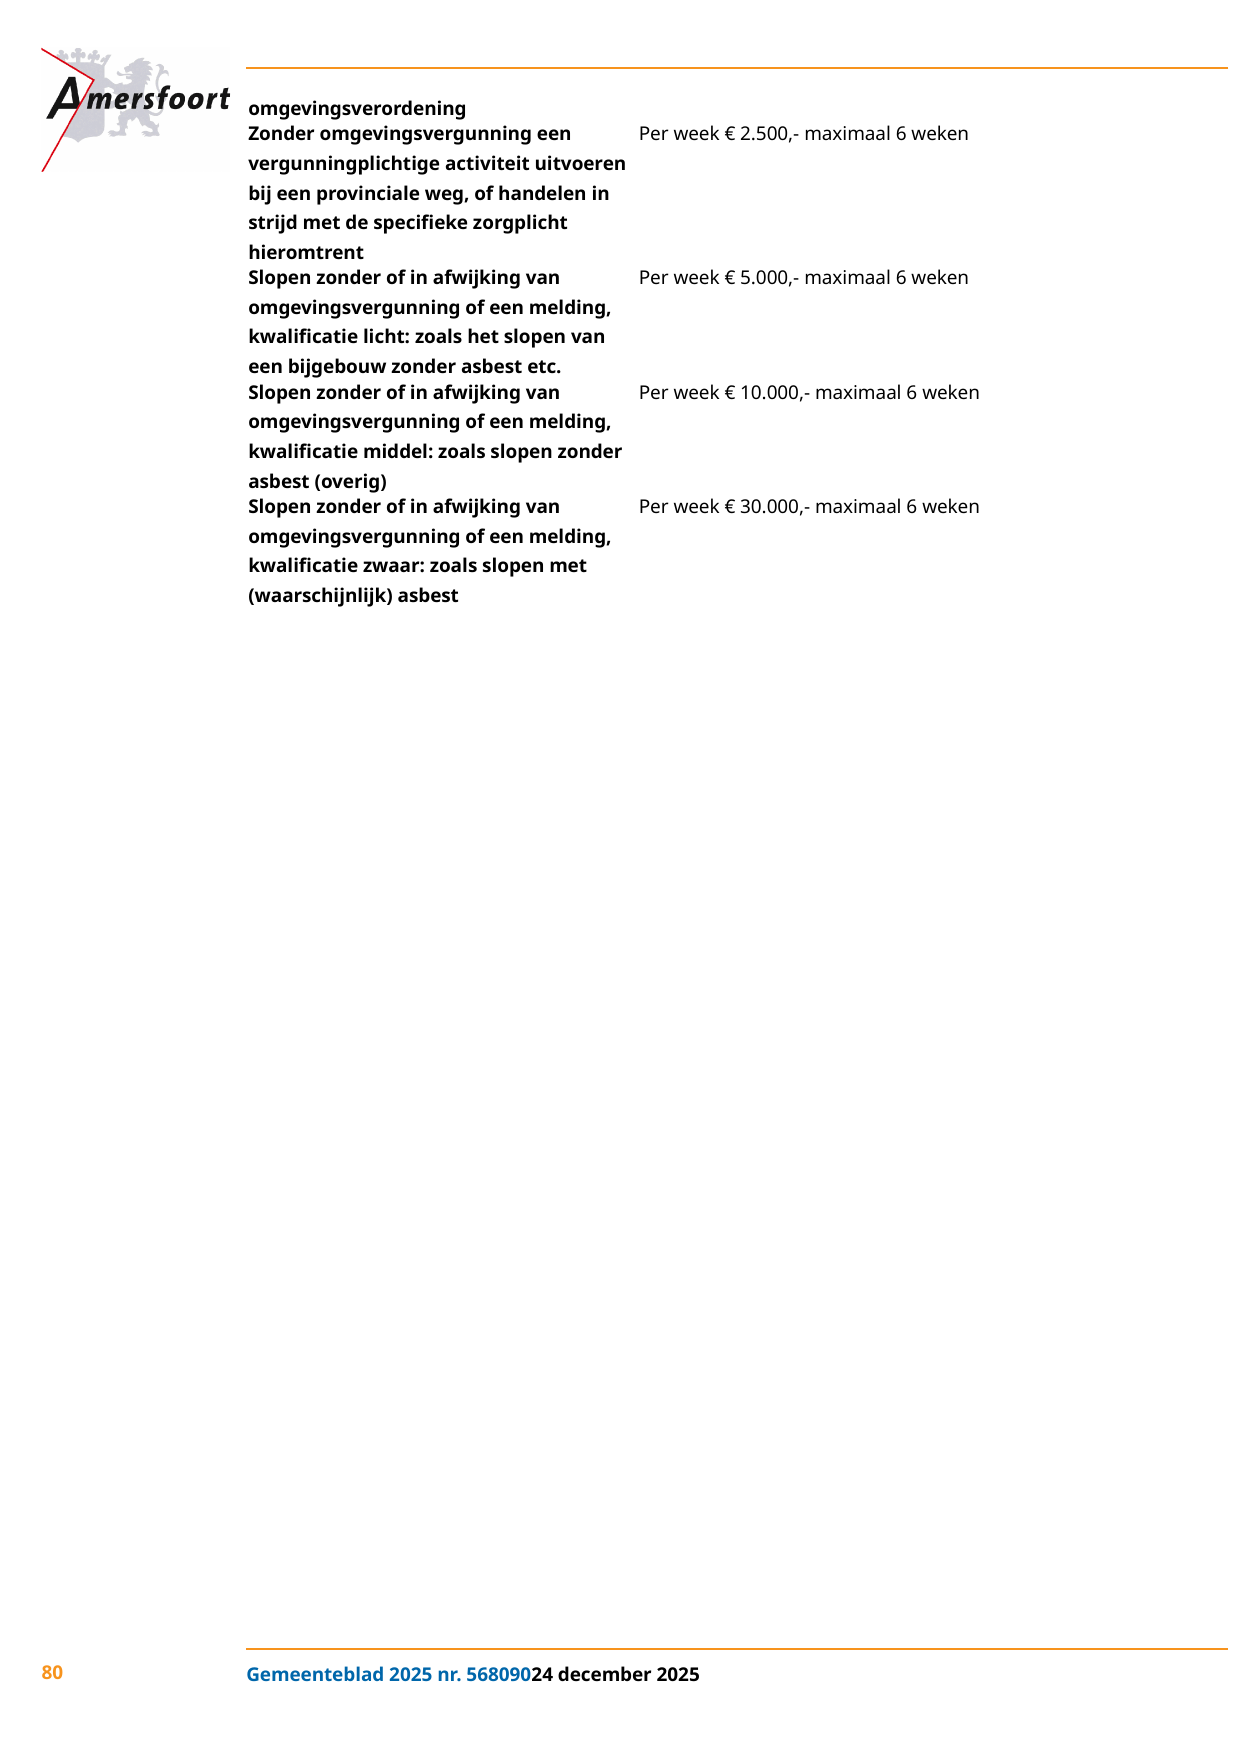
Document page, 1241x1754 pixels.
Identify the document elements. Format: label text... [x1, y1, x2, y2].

table_cell Per week € 2.500,- maximaal 6 weken [639, 121, 1152, 264]
table_cell Zonder omgevingsvergunning een vergunningplichtige activiteit uitvoeren bij een provinciale weg, of handelen in strijd met de specifieke zorgplicht hieromtrent [248, 121, 638, 264]
table_cell Per week € 10.000,- maximaal 6 weken [639, 379, 1152, 493]
table_cell [639, 95, 1152, 121]
picture [41, 47, 231, 172]
table_cell Slopen zonder of in afwijking van omgevingsvergunning of een melding, kwalificatie zwaar: zoals slopen met (waarschijnlijk) asbest [248, 494, 638, 608]
table_cell Per week € 30.000,- maximaal 6 weken [639, 494, 1152, 608]
table_cell Per week € 5.000,- maximaal 6 weken [639, 265, 1152, 379]
table_cell Slopen zonder of in afwijking van omgevingsvergunning of een melding, kwalificatie licht: zoals het slopen van een bijgebouw zonder asbest etc. [248, 265, 638, 379]
table_cell omgevingsverordening [248, 95, 638, 121]
table_cell Slopen zonder of in afwijking van omgevingsvergunning of een melding, kwalificatie middel: zoals slopen zonder asbest (overig) [248, 379, 638, 493]
